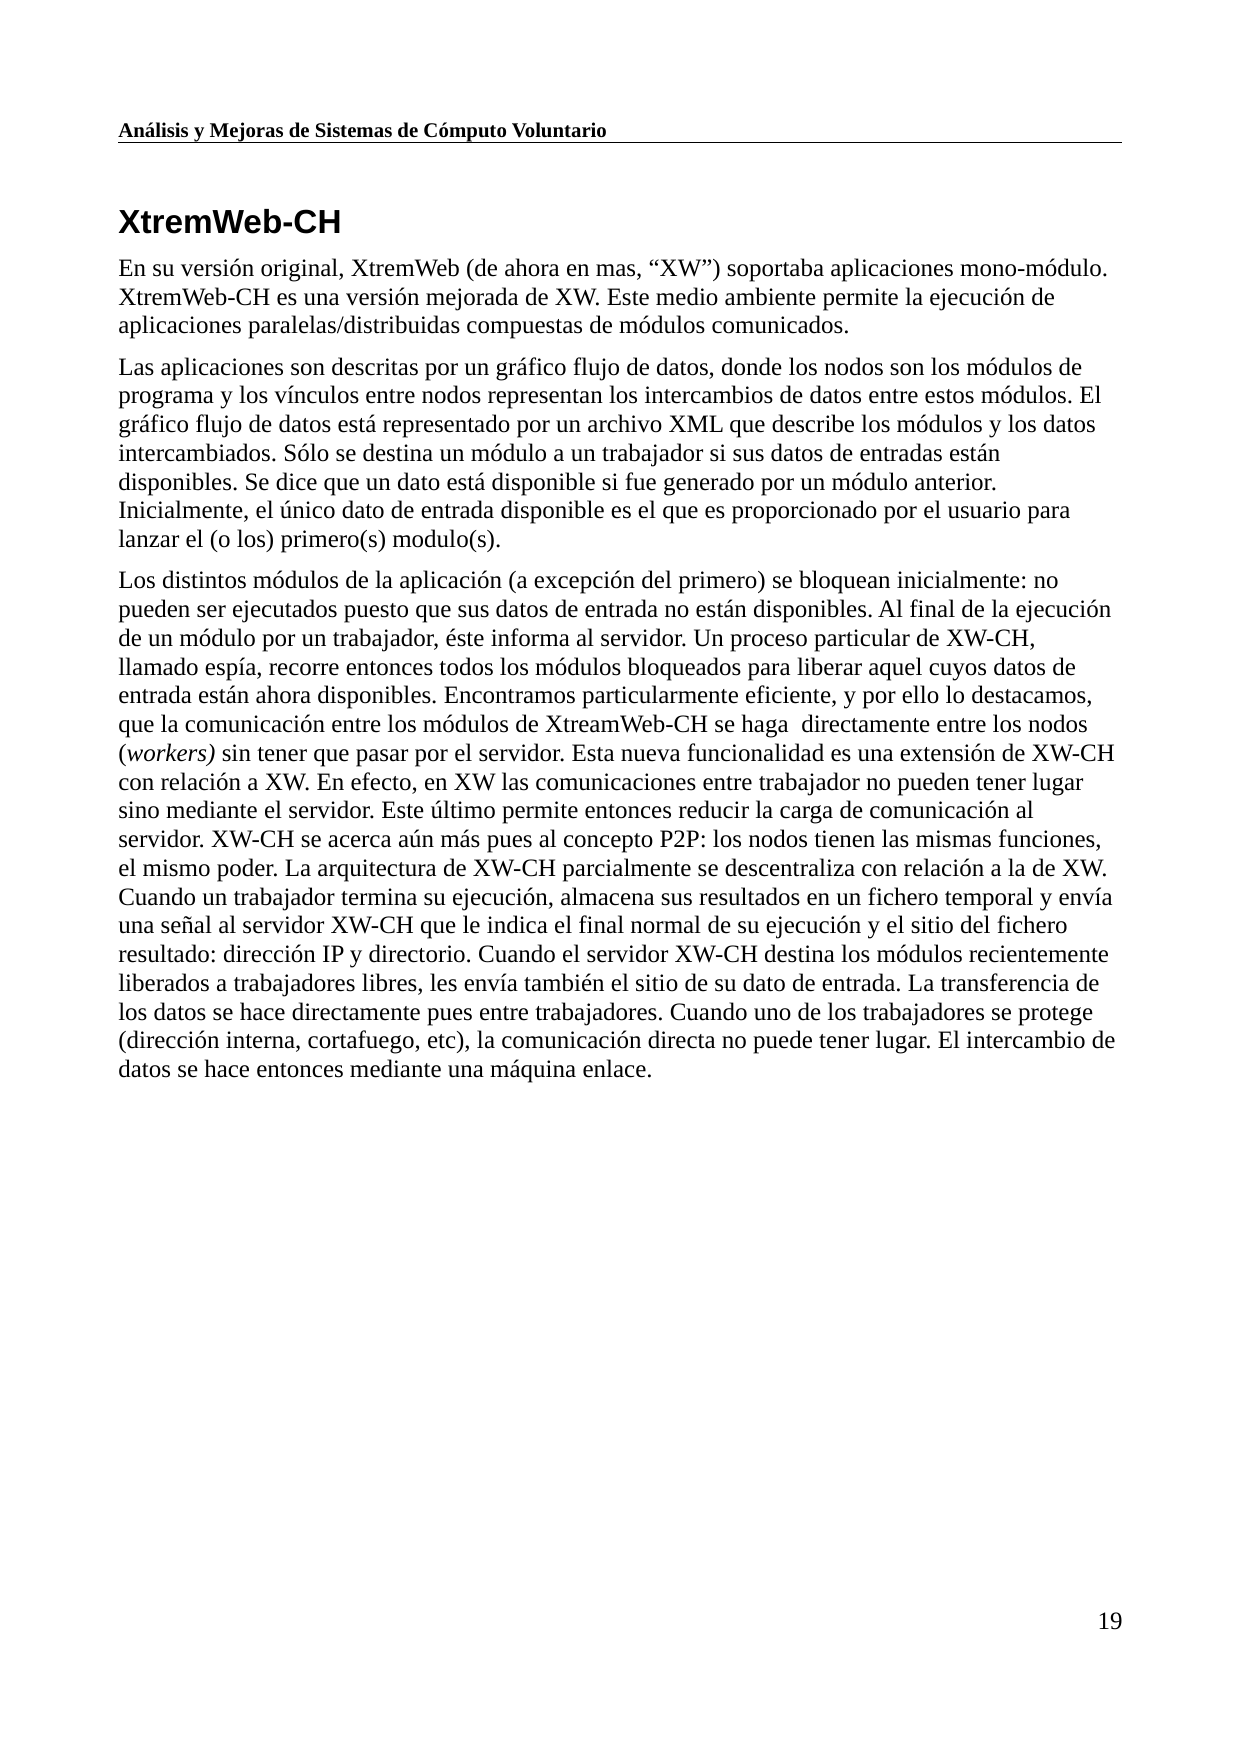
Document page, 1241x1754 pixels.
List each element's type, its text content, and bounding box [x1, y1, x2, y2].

text Los distintos módulos de la aplicación (a excepción del primero) se bloquean inicialmente: no pueden ser ejecutados puesto que sus datos de entrada no están disponibles. Al final de la ejecución de un módulo por un trabajador, éste informa al servidor. Un proceso particular de XW-CH, llamado espía, recorre entonces todos los módulos bloqueados para liberar aquel cuyos datos de entrada están ahora disponibles. Encontramos particularmente eficiente, y por ello lo destacamos, que la comunicación entre los módulos de XtreamWeb-CH se haga directamente entre los nodos (workers) sin tener que pasar por el servidor. Esta nueva funcionalidad es una extensión de XW-CH con relación a XW. En efecto, en XW las comunicaciones entre trabajador no pueden tener lugar sino mediante el servidor. Este último permite entonces reducir la carga de comunicación al servidor. XW-CH se acerca aún más pues al concepto P2P: los nodos tienen las mismas funciones, el mismo poder. La arquitectura de XW-CH parcialmente se descentraliza con relación a la de XW. Cuando un trabajador termina su ejecución, almacena sus resultados en un fichero temporal y envía una señal al servidor XW-CH que le indica el final normal de su ejecución y el sitio del fichero resultado: dirección IP y directorio. Cuando el servidor XW-CH destina los módulos recientemente liberados a trabajadores libres, les envía también el sitio de su dato de entrada. La transferencia de los datos se hace directamente pues entre trabajadores. Cuando uno de los trabajadores se protege (dirección interna, cortafuego, etc), la comunicación directa no puede tener lugar. El intercambio de datos se hace entonces mediante una máquina enlace. [118, 566, 1122, 1083]
text Las aplicaciones son descritas por un gráfico flujo de datos, donde los nodos son los módulos de programa y los vínculos entre nodos representan los intercambios de datos entre estos módulos. El gráfico flujo de datos está representado por un archivo XML que describe los módulos y los datos intercambiados. Sólo se destina un módulo a un trabajador si sus datos de entradas están disponibles. Se dice que un dato está disponible si fue generado por un módulo anterior. Inicialmente, el único dato de entrada disponible es el que es proporcionado por el usuario para lanzar el (o los) primero(s) modulo(s). [118, 352, 1122, 553]
subtitle XtremWeb-CH [118, 202, 1122, 241]
text En su versión original, XtremWeb (de ahora en mas, “XW”) soportaba aplicaciones mono-módulo. XtremWeb-CH es una versión mejorada de XW. Este medio ambiente permite la ejecución de aplicaciones paralelas/distribuidas compuestas de módulos comunicados. [118, 253, 1122, 339]
